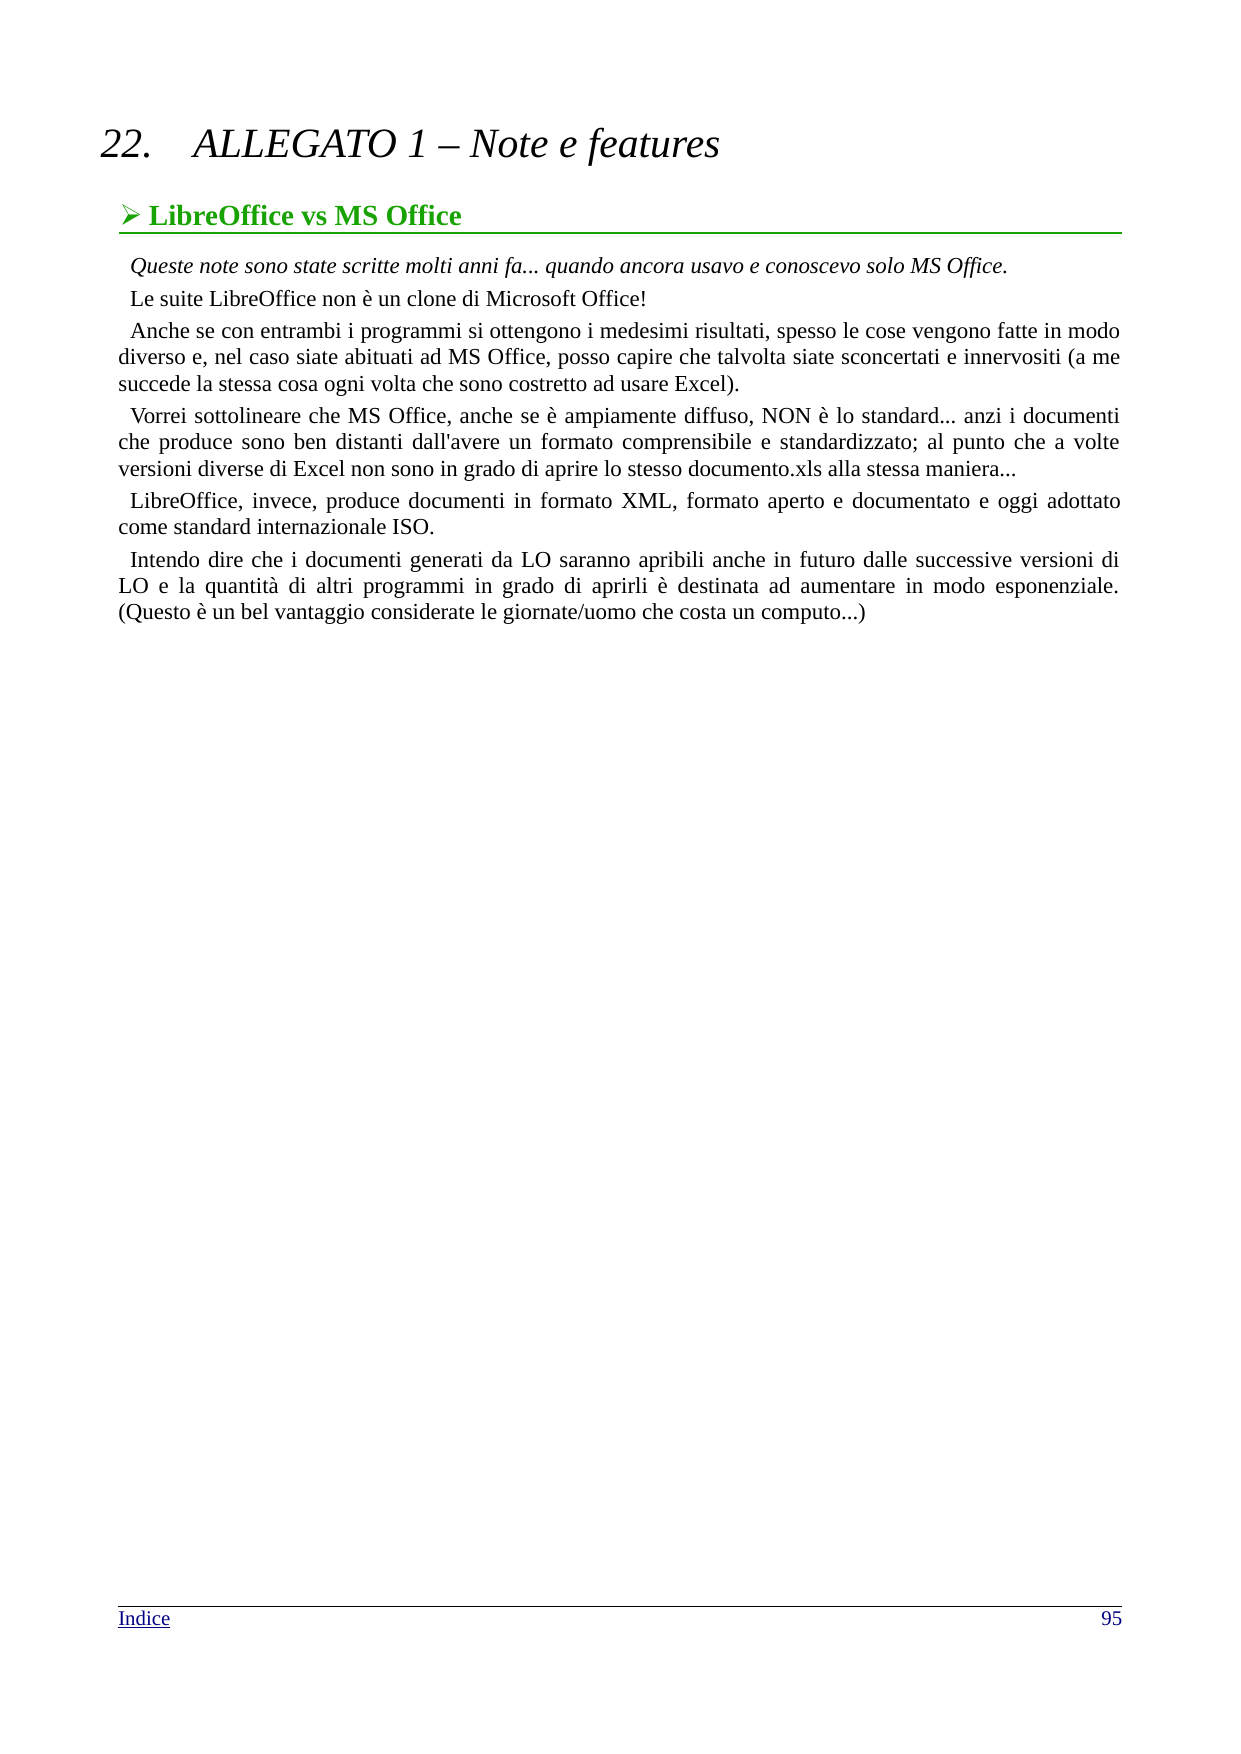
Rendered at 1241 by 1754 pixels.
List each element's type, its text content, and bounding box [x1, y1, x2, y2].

text LibreOffice, invece, produce documenti in formato XML, formato aperto e documentato e oggi adottato come standard internazionale ISO. [118, 487, 1122, 540]
text Anche se con entrambi i programmi si ottengono i medesimi risultati, spesso le cose vengono fatte in modo diverso e, nel caso siate abituati ad MS Office, posso capire che talvolta siate sconcertati e innervositi (a me succede la stessa cosa ogni volta che sono costretto ad usare Excel). [118, 317, 1122, 396]
text Vorrei sottolineare che MS Office, anche se è ampiamente diffuso, NON è lo standard... anzi i documenti che produce sono ben distanti dall'avere un formato comprensibile e standardizzato; al punto che a volte versioni diverse di Excel non sono in grado di aprire lo stesso documento.xls alla stessa maniera... [118, 402, 1122, 481]
text Intendo dire che i documenti generati da LO saranno apribili anche in futuro dalle successive versioni di LO e la quantità di altri programmi in grado di aprirli è destinata ad aumentare in modo esponenziale. (Questo è un bel vantaggio considerate le giornate/uomo che costa un computo...) [118, 546, 1122, 625]
text Le suite LibreOffice non è un clone di Microsoft Office! [118, 285, 1122, 311]
subtitle LibreOffice vs MS Office [119, 198, 1122, 232]
subtitle ALLEGATO 1 – Note e features [100, 118, 1122, 166]
text Queste note sono state scritte molti anni fa... quando ancora usavo e conoscevo solo MS Office. [118, 252, 1122, 279]
